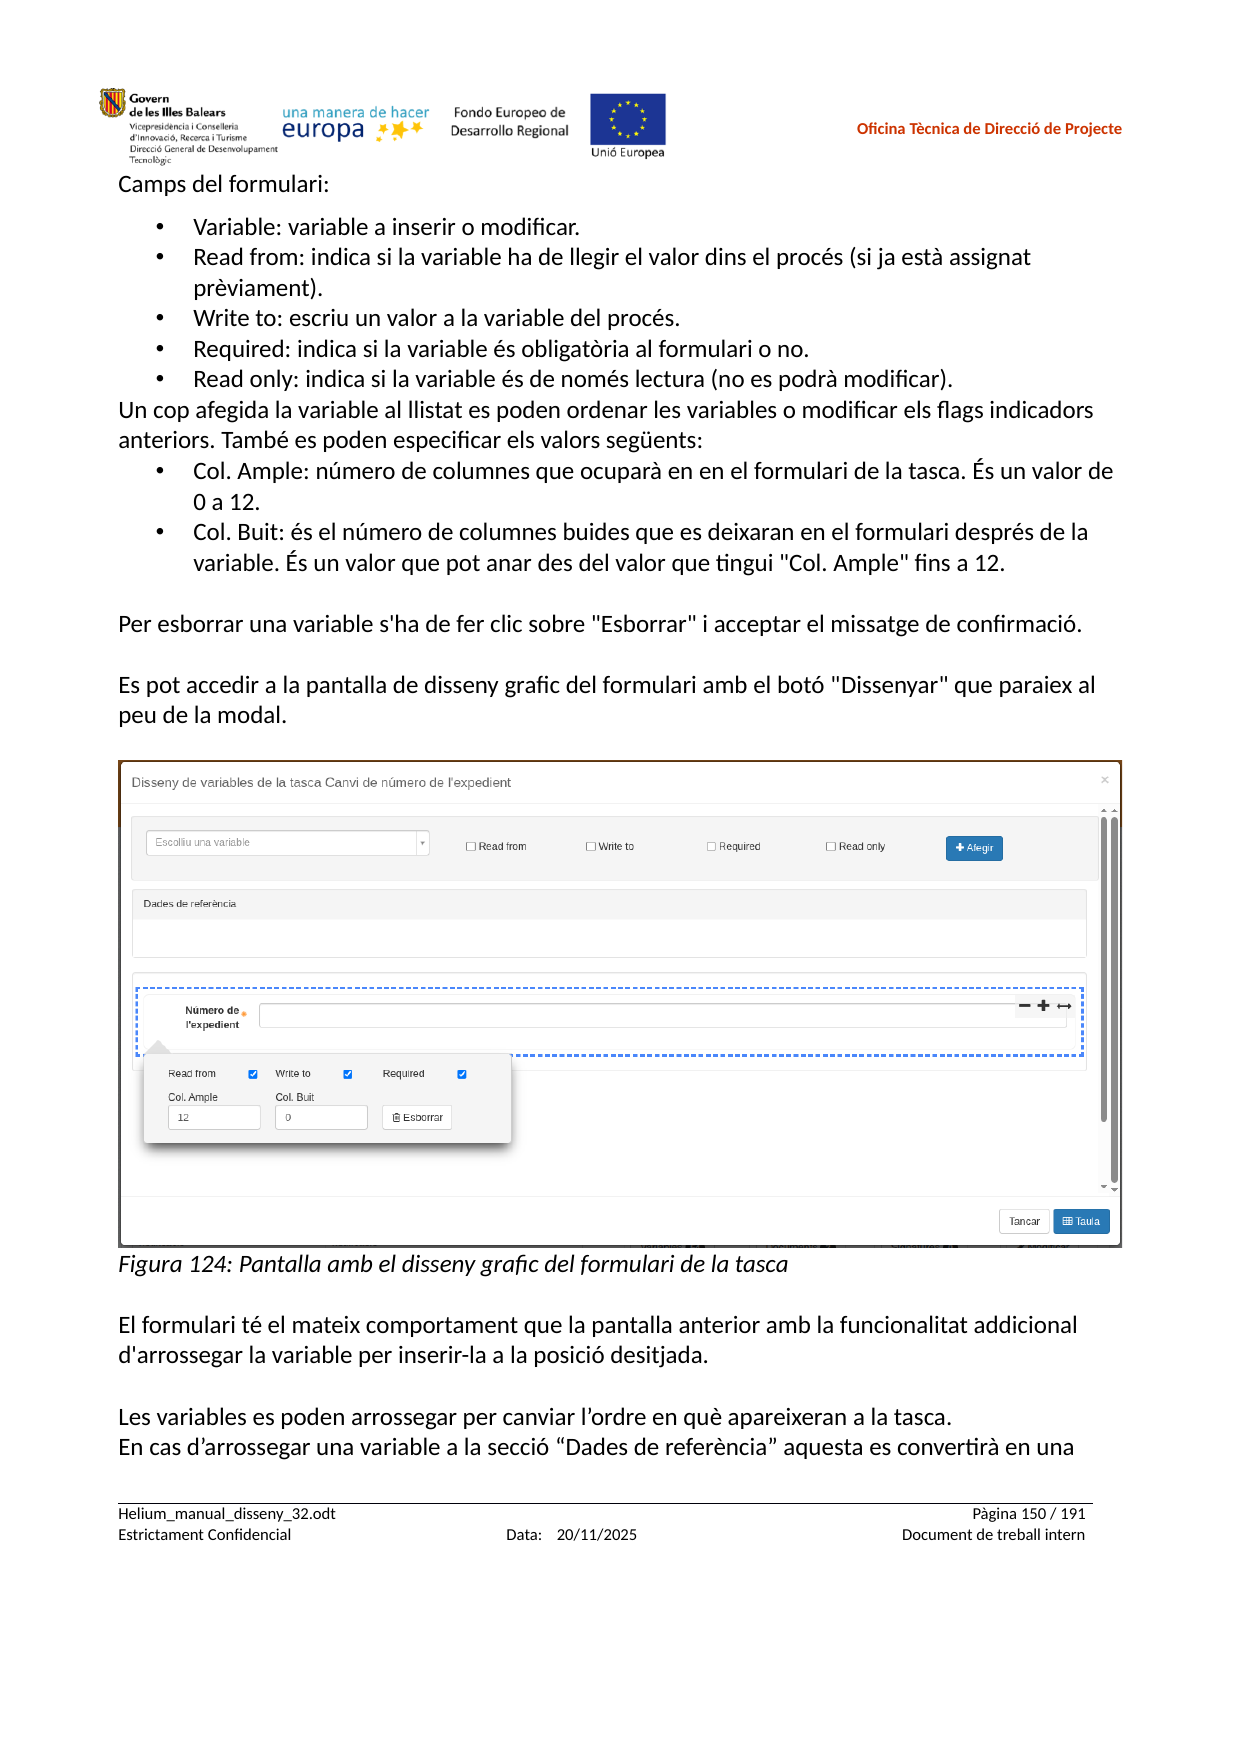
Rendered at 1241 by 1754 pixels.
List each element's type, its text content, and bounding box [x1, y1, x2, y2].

list Write to: escriu un valor a la variable del procés. [156, 302, 1122, 333]
text Figura 124: Pantalla amb el disseny grafic del formulari de la tasca [118, 1248, 1122, 1278]
list Read only: indica si la variable és de només lectura (no es podrà modificar). [156, 363, 1122, 394]
list Variable: variable a inserir o modificar. [156, 211, 1122, 241]
text Un cop afegida la variable al llistat es poden ordenar les variables o modificar els flags indicadors anteriors. També es poden especificar els valors següents: [118, 394, 1122, 455]
list Col. Buit: és el número de columnes buides que es deixaran en el formulari després de la variable. És un valor que pot anar des del valor que tingui "Col. Ample" fins a 12. [156, 516, 1122, 577]
text Per esborrar una variable s'ha de fer clic sobre "Esborrar" i acceptar el missatge de confirmació. [118, 608, 1122, 638]
text Es pot accedir a la pantalla de disseny grafic del formulari amb el botó "Dissenyar" que paraiex al peu de la modal. [118, 669, 1122, 730]
text Les variables es poden arrossegar per canviar l’ordre en què apareixeran a la tasca. [118, 1401, 1122, 1431]
text El formulari té el mateix comportament que la pantalla anterior amb la funcionalitat addicional d'arrossegar la variable per inserir-la a la posició desitjada. [118, 1309, 1122, 1370]
text Camps del formulari: [118, 168, 1122, 198]
list Read from: indica si la variable ha de llegir el valor dins el procés (si ja està assignat prèviament). [156, 241, 1122, 302]
list Col. Ample: número de columnes que ocuparà en en el formulari de la tasca. És un valor de 0 a 12. [156, 455, 1122, 516]
text En cas d’arrossegar una variable a la secció “Dades de referència” aquesta es convertirà en una [118, 1431, 1122, 1462]
picture [99, 87, 668, 166]
picture [118, 760, 1123, 1248]
list Required: indica si la variable és obligatòria al formulari o no. [156, 333, 1122, 363]
